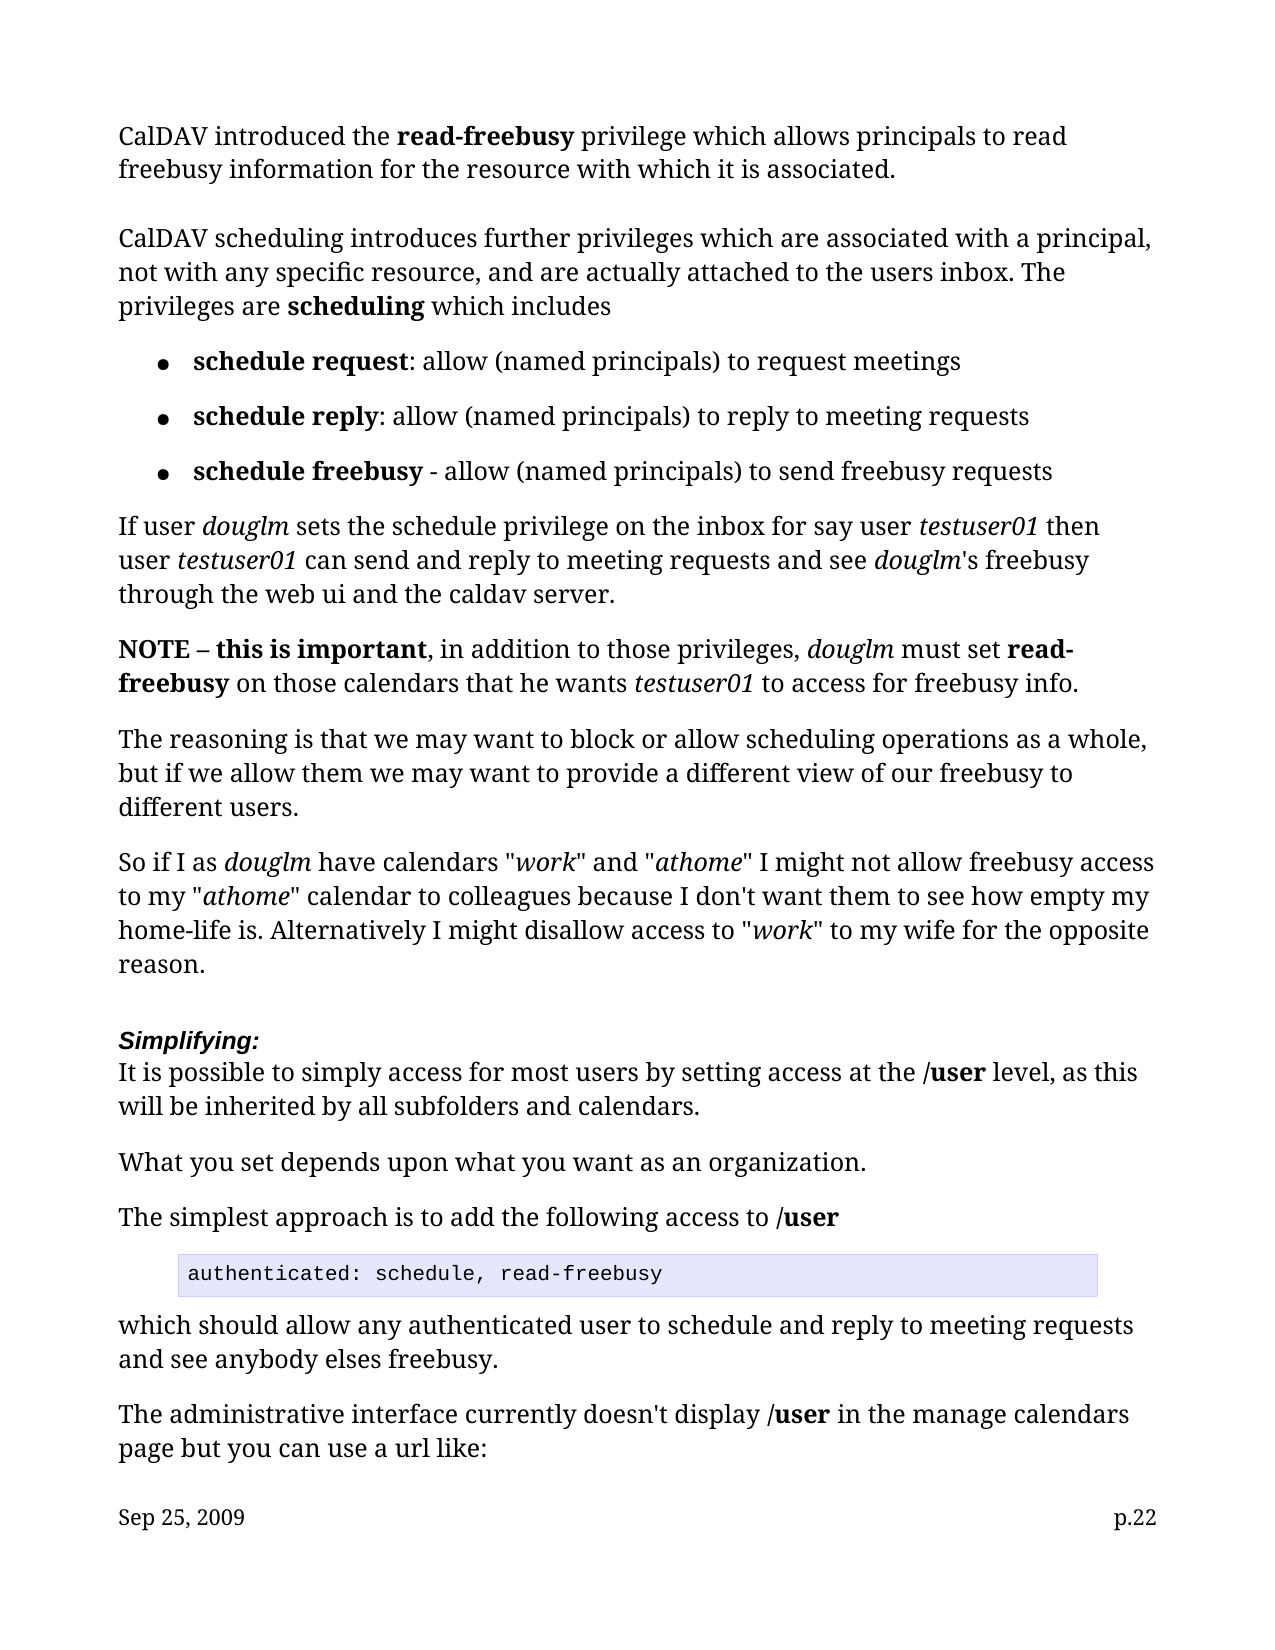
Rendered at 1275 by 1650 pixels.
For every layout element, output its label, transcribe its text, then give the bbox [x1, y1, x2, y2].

list schedule request: allow (named principals) to request meetings [156, 343, 1157, 378]
text NOTE – this is important, in addition to those privileges, douglm must set read-freebusy on those calendars that he wants testuser01 to access for freebusy info. [118, 632, 1157, 700]
text What you set depends upon what you want as an organization. [118, 1144, 1157, 1178]
text So if I as douglm have calendars "work" and "athome" I might not allow freebusy access to my "athome" calendar to colleagues because I don't want them to see how empty my home-life is. Alternatively I might disallow access to "work" to my wife for the opposite reason. [118, 844, 1157, 981]
list schedule freebusy - allow (named principals) to send freebusy requests [156, 454, 1157, 488]
text The reasoning is that we may want to block or allow scheduling operations as a whole, but if we allow them we may want to provide a different view of our freebusy to different users. [118, 721, 1157, 823]
text It is possible to simply access for most users by setting access at the /user level, as this will be inherited by all subfolders and calendars. [118, 1055, 1157, 1123]
text CalDAV introduced the read-freebusy privilege which allows principals to read freebusy information for the resource with which it is associated. CalDAV scheduling introduces further privileges which are associated with a principal, not with any specific resource, and are actually attached to the users inbox. The privileges are scheduling which includes [118, 118, 1157, 322]
list schedule reply: allow (named principals) to reply to meeting requests [156, 399, 1157, 433]
text The simplest approach is to add the following access to /user [118, 1199, 1157, 1233]
text authenticated: schedule, read-freebusy [179, 1255, 1097, 1296]
text The administrative interface currently doesn't display /user in the manage calendars page but you can use a url like: [118, 1397, 1157, 1465]
text which should allow any authenticated user to schedule and reply to meeting requests and see anybody elses freebusy. [118, 1308, 1157, 1376]
text If user douglm sets the schedule privilege on the inbox for say user testuser01 then user testuser01 can send and reply to meeting requests and see douglm's freebusy through the web ui and the caldav server. [118, 509, 1157, 611]
subtitle Simplifying: [118, 1027, 1157, 1055]
